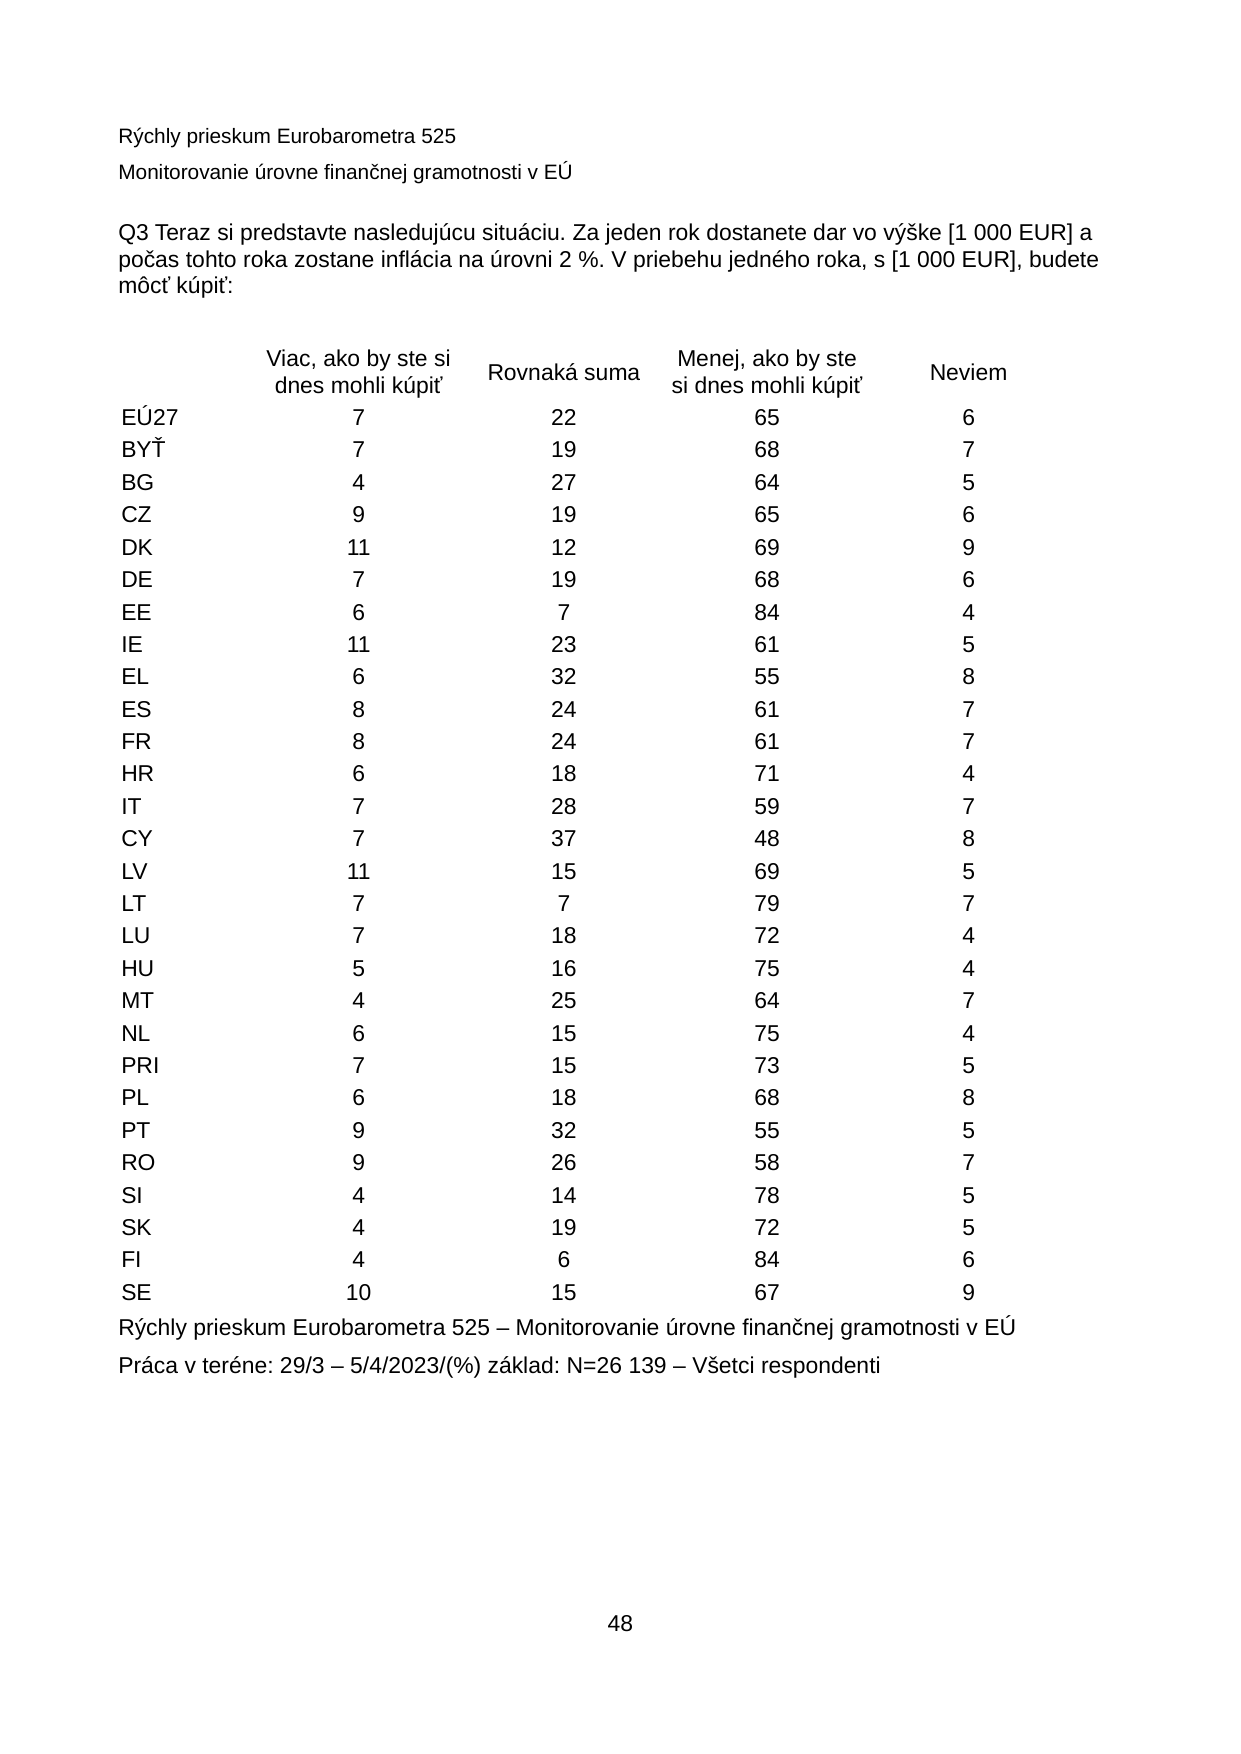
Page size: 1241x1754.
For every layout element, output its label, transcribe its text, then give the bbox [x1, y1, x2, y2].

text Práca v teréne: 29/3 – 5/4/2023/(%) základ: N=26 139 – Všetci respondenti [118, 1352, 1122, 1379]
table_header Neviem [866, 343, 1070, 401]
table_cell 27 [460, 466, 667, 498]
table_cell 6 [866, 1243, 1070, 1276]
table_cell 58 [667, 1146, 866, 1178]
table_cell 11 [257, 531, 460, 563]
table_cell 6 [866, 498, 1070, 531]
table_header [118, 343, 257, 401]
table_cell 7 [257, 822, 460, 854]
table_cell CZ [118, 498, 257, 531]
table_cell EL [118, 660, 257, 693]
table_cell 71 [667, 758, 866, 790]
table_cell 6 [257, 1017, 460, 1049]
table_cell EÚ27 [118, 401, 257, 433]
table_header Viac, ako by ste si dnes mohli kúpiť [257, 343, 460, 401]
table_cell 14 [460, 1179, 667, 1211]
table_cell 4 [257, 1243, 460, 1276]
table_cell HU [118, 952, 257, 984]
table_cell FI [118, 1243, 257, 1276]
table_cell 7 [257, 434, 460, 466]
table_cell SK [118, 1211, 257, 1243]
table_cell 67 [667, 1276, 866, 1308]
table_cell 9 [866, 531, 1070, 563]
table_cell 6 [257, 595, 460, 628]
table_cell 5 [257, 952, 460, 984]
table_cell 5 [866, 466, 1070, 498]
table_cell 28 [460, 790, 667, 822]
table_cell 64 [667, 984, 866, 1017]
table_cell 25 [460, 984, 667, 1017]
table_cell 4 [866, 1017, 1070, 1049]
table_cell 15 [460, 1017, 667, 1049]
table_cell 5 [866, 1049, 1070, 1081]
table_cell 7 [460, 595, 667, 628]
table_cell 9 [257, 1114, 460, 1146]
table_cell 18 [460, 919, 667, 952]
table_cell 4 [257, 466, 460, 498]
table_cell 8 [866, 1081, 1070, 1114]
table_cell 18 [460, 1081, 667, 1114]
table_cell 10 [257, 1276, 460, 1308]
table_cell 5 [866, 1179, 1070, 1211]
table_cell ES [118, 693, 257, 725]
table_cell 15 [460, 1049, 667, 1081]
table_cell 69 [667, 855, 866, 887]
table_cell 84 [667, 1243, 866, 1276]
table_cell 7 [257, 919, 460, 952]
table_cell 73 [667, 1049, 866, 1081]
table_cell 37 [460, 822, 667, 854]
table_cell 64 [667, 466, 866, 498]
table_cell PRI [118, 1049, 257, 1081]
table_cell 4 [866, 919, 1070, 952]
table_cell PL [118, 1081, 257, 1114]
table_cell PT [118, 1114, 257, 1146]
table_cell 61 [667, 725, 866, 757]
table_cell SI [118, 1179, 257, 1211]
table_cell 59 [667, 790, 866, 822]
table_cell 19 [460, 498, 667, 531]
table_cell LT [118, 887, 257, 919]
table_cell 72 [667, 919, 866, 952]
table_cell 26 [460, 1146, 667, 1178]
table_cell 32 [460, 660, 667, 693]
table_cell 19 [460, 1211, 667, 1243]
table_cell BYŤ [118, 434, 257, 466]
table_cell 18 [460, 758, 667, 790]
table_cell CY [118, 822, 257, 854]
table_cell BG [118, 466, 257, 498]
table_cell 6 [460, 1243, 667, 1276]
table_cell DK [118, 531, 257, 563]
table_cell 22 [460, 401, 667, 433]
table_cell 72 [667, 1211, 866, 1243]
table_cell 4 [866, 952, 1070, 984]
table_cell MT [118, 984, 257, 1017]
table_cell 15 [460, 855, 667, 887]
table_cell 65 [667, 498, 866, 531]
table_cell 5 [866, 1211, 1070, 1243]
table_cell 7 [866, 887, 1070, 919]
text Rýchly prieskum Eurobarometra 525 – Monitorovanie úrovne finančnej gramotnosti v EÚ [118, 1314, 1122, 1340]
table_cell 9 [257, 498, 460, 531]
table_cell 7 [257, 563, 460, 595]
table_cell HR [118, 758, 257, 790]
table_cell 11 [257, 855, 460, 887]
table_cell DE [118, 563, 257, 595]
table_cell 9 [257, 1146, 460, 1178]
table_cell 68 [667, 434, 866, 466]
table_cell 8 [866, 822, 1070, 854]
text Q3 Teraz si predstavte nasledujúcu situáciu. Za jeden rok dostanete dar vo výške [1 000 EUR] a počas tohto roka zostane inflácia na úrovni 2 %. V priebehu jedného roka, s [1 000 EUR], budete môcť kúpiť: [118, 219, 1122, 298]
table_cell 23 [460, 628, 667, 660]
table_cell 8 [257, 725, 460, 757]
table_cell 79 [667, 887, 866, 919]
table_cell 4 [257, 984, 460, 1017]
table_cell 6 [257, 660, 460, 693]
table_cell 4 [866, 758, 1070, 790]
table_cell 7 [866, 725, 1070, 757]
table_cell 4 [257, 1211, 460, 1243]
table_cell EE [118, 595, 257, 628]
table_cell LU [118, 919, 257, 952]
table_cell 75 [667, 1017, 866, 1049]
table_cell 5 [866, 1114, 1070, 1146]
table_cell 61 [667, 628, 866, 660]
table_cell 6 [866, 563, 1070, 595]
table_cell 12 [460, 531, 667, 563]
table_cell 16 [460, 952, 667, 984]
table_cell 8 [257, 693, 460, 725]
table_cell 5 [866, 855, 1070, 887]
table_cell SE [118, 1276, 257, 1308]
table_cell IE [118, 628, 257, 660]
table_cell 9 [866, 1276, 1070, 1308]
table_cell 24 [460, 693, 667, 725]
table_cell 7 [866, 790, 1070, 822]
table_cell 7 [866, 693, 1070, 725]
table_cell 7 [866, 434, 1070, 466]
table_cell 7 [257, 401, 460, 433]
table_cell 84 [667, 595, 866, 628]
table_cell 6 [257, 1081, 460, 1114]
table_cell IT [118, 790, 257, 822]
table_cell NL [118, 1017, 257, 1049]
table_cell 19 [460, 434, 667, 466]
table_cell 19 [460, 563, 667, 595]
table_cell 7 [866, 1146, 1070, 1178]
table_cell 7 [460, 887, 667, 919]
table_header Rovnaká suma [460, 343, 667, 401]
table_cell 68 [667, 1081, 866, 1114]
table_cell 78 [667, 1179, 866, 1211]
table_cell LV [118, 855, 257, 887]
table_cell 7 [257, 887, 460, 919]
table_cell 75 [667, 952, 866, 984]
table_cell 11 [257, 628, 460, 660]
table_cell 61 [667, 693, 866, 725]
table_cell 4 [866, 595, 1070, 628]
table_cell 69 [667, 531, 866, 563]
table_cell 8 [866, 660, 1070, 693]
table_cell 55 [667, 660, 866, 693]
table_cell 4 [257, 1179, 460, 1211]
table_cell 15 [460, 1276, 667, 1308]
table_cell RO [118, 1146, 257, 1178]
table_header Menej, ako by ste si dnes mohli kúpiť [667, 343, 866, 401]
table_cell 5 [866, 628, 1070, 660]
table_cell 6 [257, 758, 460, 790]
table_cell 6 [866, 401, 1070, 433]
table_cell 24 [460, 725, 667, 757]
table_cell 32 [460, 1114, 667, 1146]
table_cell 7 [257, 1049, 460, 1081]
table_cell FR [118, 725, 257, 757]
table_cell 65 [667, 401, 866, 433]
table_cell 7 [866, 984, 1070, 1017]
table_cell 7 [257, 790, 460, 822]
table_cell 68 [667, 563, 866, 595]
table_cell 55 [667, 1114, 866, 1146]
table_cell 48 [667, 822, 866, 854]
